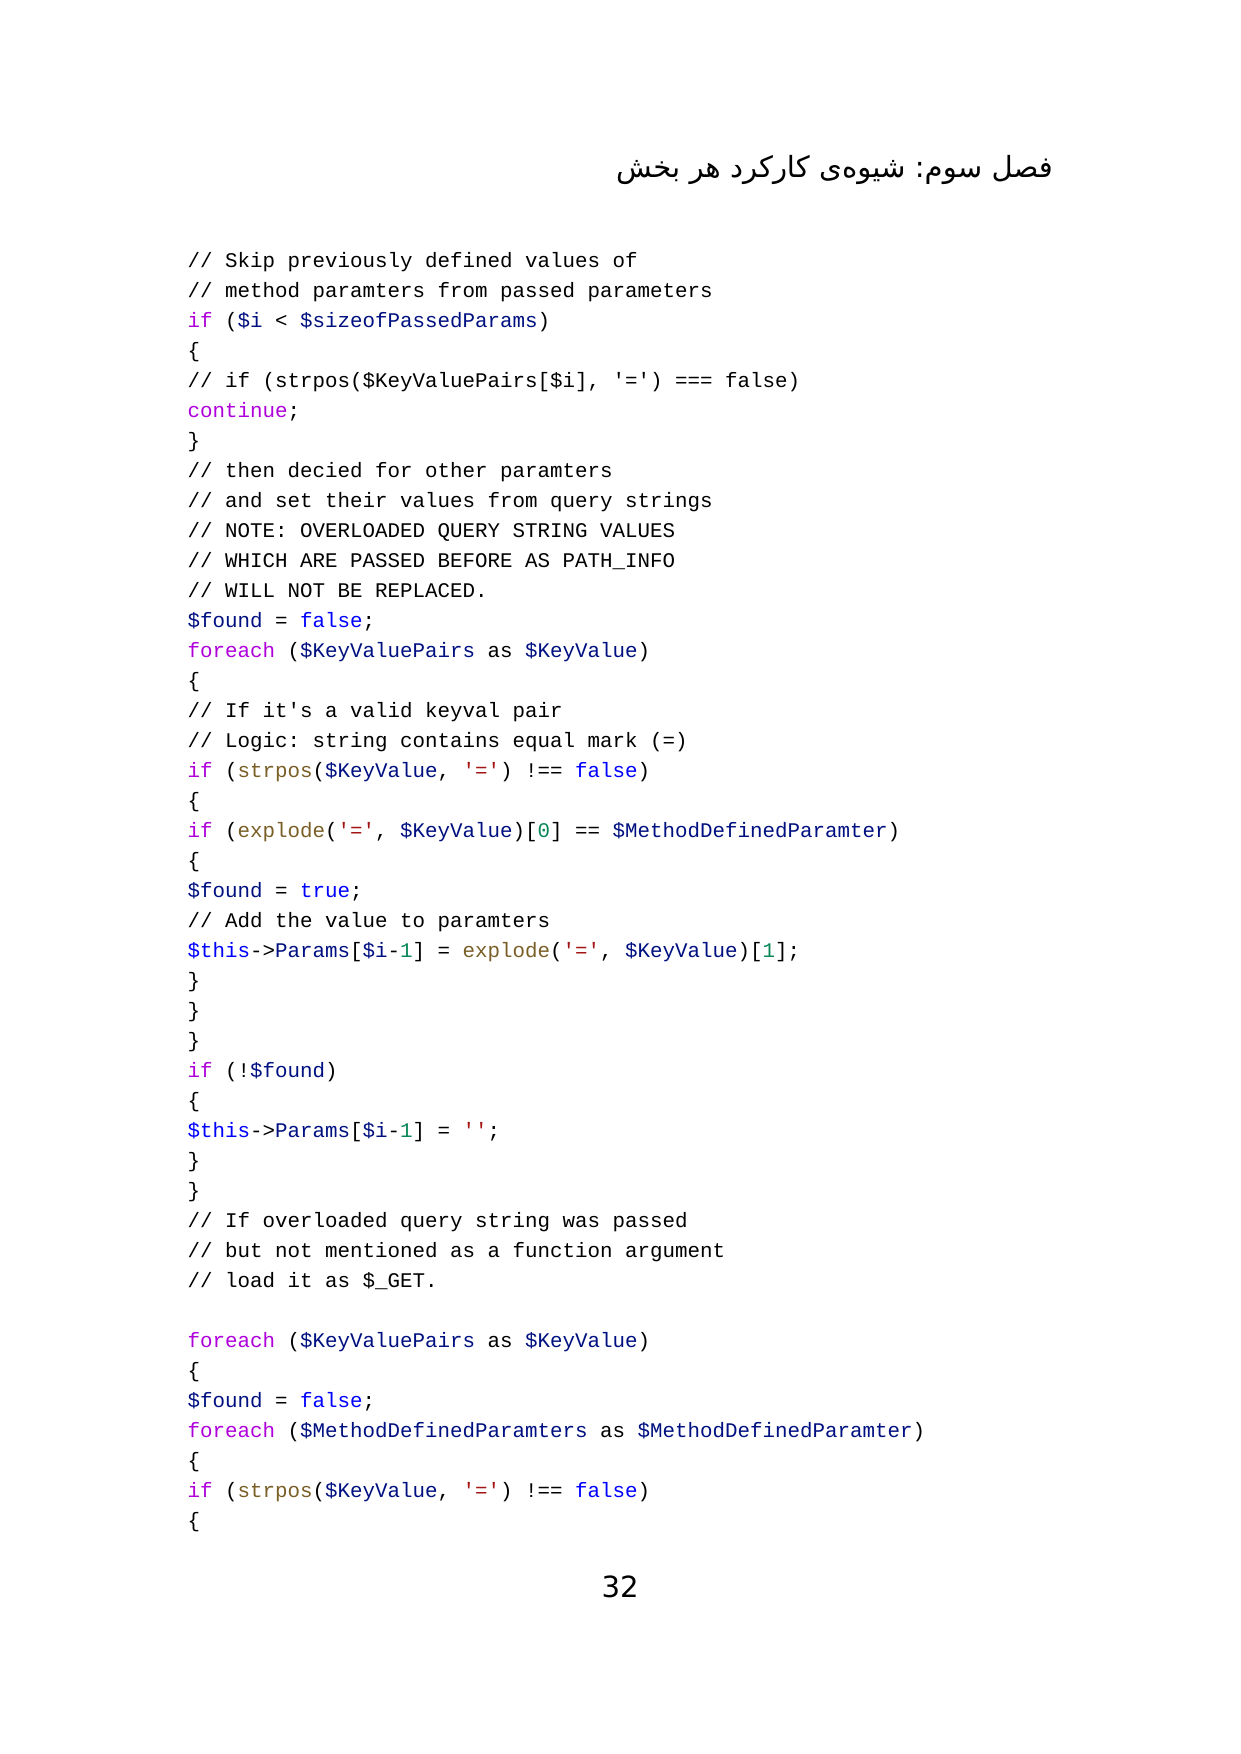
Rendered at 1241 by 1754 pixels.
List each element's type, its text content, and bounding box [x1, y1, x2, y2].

text { [187, 1444, 1053, 1474]
text } [187, 964, 1053, 994]
text if (explode('=', $KeyValue)[0] == $MethodDefinedParamter) [187, 814, 1053, 844]
text { [187, 844, 1053, 874]
text // method paramters from passed parameters [187, 274, 1053, 304]
text { [187, 1504, 1053, 1534]
text // Logic: string contains equal mark (=) [187, 724, 1053, 754]
text // If it's a valid keyval pair [187, 694, 1053, 724]
text // and set their values from query strings [187, 484, 1053, 514]
text foreach ($KeyValuePairs as $KeyValue) [187, 634, 1053, 664]
text { [187, 784, 1053, 814]
text if (!$found) [187, 1054, 1053, 1084]
text // if (strpos($KeyValuePairs[$i], '=') === false) [187, 364, 1053, 394]
text // NOTE: OVERLOADED QUERY STRING VALUES [187, 514, 1053, 544]
text $this->Params[$i-1] = ''; [187, 1114, 1053, 1144]
text $found = true; [187, 874, 1053, 904]
text $found = false; [187, 1384, 1053, 1414]
text if (strpos($KeyValue, '=') !== false) [187, 1474, 1053, 1504]
text } [187, 994, 1053, 1024]
text $found = false; [187, 604, 1053, 634]
text $this->Params[$i-1] = explode('=', $KeyValue)[1]; [187, 934, 1053, 964]
text foreach ($KeyValuePairs as $KeyValue) [187, 1324, 1053, 1354]
text } [187, 1024, 1053, 1054]
text // WHICH ARE PASSED BEFORE AS PATH_INFO [187, 544, 1053, 574]
text foreach ($MethodDefinedParamters as $MethodDefinedParamter) [187, 1414, 1053, 1444]
text // Skip previously defined values of [187, 244, 1053, 274]
text // Add the value to paramters [187, 904, 1053, 934]
text { [187, 334, 1053, 364]
text } [187, 1174, 1053, 1204]
text // then decied for other paramters [187, 454, 1053, 484]
text { [187, 1084, 1053, 1114]
text // WILL NOT BE REPLACED. [187, 574, 1053, 604]
text } [187, 424, 1053, 454]
text // load it as $_GET. [187, 1264, 1053, 1294]
text { [187, 1354, 1053, 1384]
text if (strpos($KeyValue, '=') !== false) [187, 754, 1053, 784]
text } [187, 1144, 1053, 1174]
text // If overloaded query string was passed [187, 1204, 1053, 1234]
text if ($i < $sizeofPassedParams) [187, 304, 1053, 334]
text { [187, 664, 1053, 694]
text // but not mentioned as a function argument [187, 1234, 1053, 1264]
text continue; [187, 394, 1053, 424]
